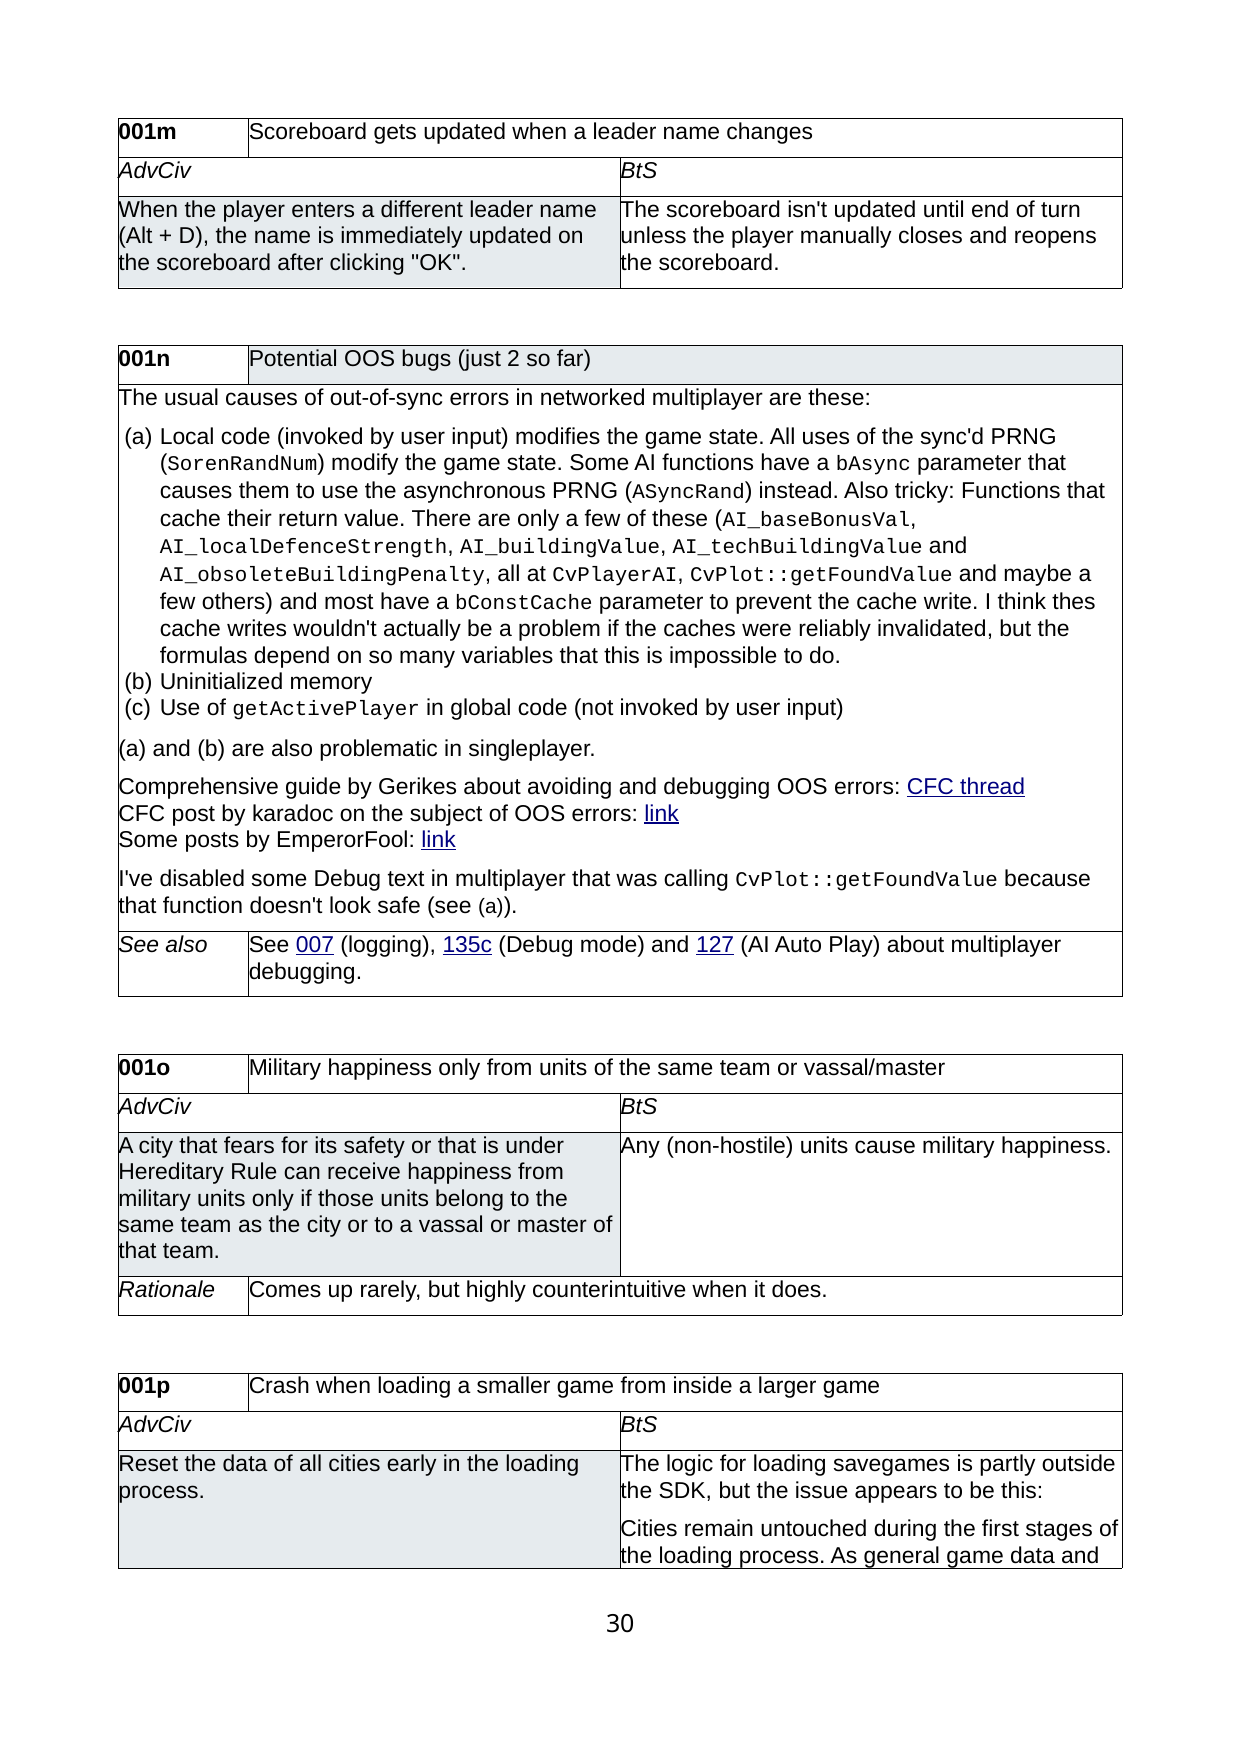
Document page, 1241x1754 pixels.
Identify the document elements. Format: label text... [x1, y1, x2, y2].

table_cell A city that fears for its safety or that is under Hereditary Rule can receive happiness from military units only if those units belong to the same team as the city or to a vassal or master of that team. [119, 1133, 620, 1276]
table_header 001n [119, 346, 248, 384]
table_cell When the player enters a different leader name (Alt + D), the name is immediately updated on the scoreboard after clicking "OK". [119, 197, 620, 287]
table_cell The logic for loading savegames is partly outside the SDK, but the issue appears to be this: Cities remain untouched during the first stages of the loading process. As general game data and [621, 1451, 1122, 1568]
table_header Crash when loading a smaller game from inside a larger game [249, 1374, 1122, 1411]
table_cell AdvCiv [119, 1412, 620, 1450]
table_cell BtS [621, 1412, 1122, 1450]
table_header 001o [119, 1055, 248, 1093]
table_cell AdvCiv [119, 1094, 620, 1132]
table_cell See 007 (logging), 135c (Debug mode) and 127 (AI Auto Play) about multiplayer debugging. [249, 932, 1122, 996]
table_cell The usual causes of out-of-sync errors in networked multiplayer are these: Local code (invoked by user input) modifies the game state. All uses of the sync'd PRNG (SorenRandNum) modify the game state. Some AI functions have a bAsync parameter that causes them to use the asynchronous PRNG (ASyncRand) instead. Also tricky: Functions that cache their return value. There are only a few of these (AI_baseBonusVal, AI_localDefenceStrength, AI_buildingValue, AI_techBuildingValue and AI_obsoleteBuildingPenalty, all at CvPlayerAI, CvPlot::getFoundValue and maybe a few others) and most have a bConstCache parameter to prevent the cache write. I think thes cache writes wouldn't actually be a problem if the caches were reliably invalidated, but the formulas depend on so many variables that this is impossible to do. Uninitialized memory Use of getActivePlayer in global code (not invoked by user input) (a) and (b) are also problematic in singleplayer. Comprehensive guide by Gerikes about avoiding and debugging OOS errors: CFC thread CFC post by karadoc on the subject of OOS errors: link Some posts by EmperorFool: link I've disabled some Debug text in multiplayer that was calling CvPlot::getFoundValue because that function doesn't look safe (see (a)). [119, 385, 1122, 931]
table_cell AdvCiv [119, 158, 620, 196]
table_cell BtS [621, 158, 1122, 196]
table_cell Rationale [119, 1277, 248, 1315]
table_header 001m [119, 119, 248, 157]
table_cell Any (non-hostile) units cause military happiness. [621, 1133, 1122, 1276]
table_cell See also [119, 932, 248, 996]
table_cell The scoreboard isn't updated until end of turn unless the player manually closes and reopens the scoreboard. [621, 197, 1122, 287]
table_header 001p [119, 1374, 248, 1411]
table_header Scoreboard gets updated when a leader name changes [249, 119, 1122, 157]
table_header Potential OOS bugs (just 2 so far) [249, 346, 1122, 384]
table_cell Reset the data of all cities early in the loading process. [119, 1451, 620, 1568]
table_cell Comes up rarely, but highly counterintuitive when it does. [249, 1277, 1122, 1315]
table_header Military happiness only from units of the same team or vassal/master [249, 1055, 1122, 1093]
table_cell BtS [621, 1094, 1122, 1132]
